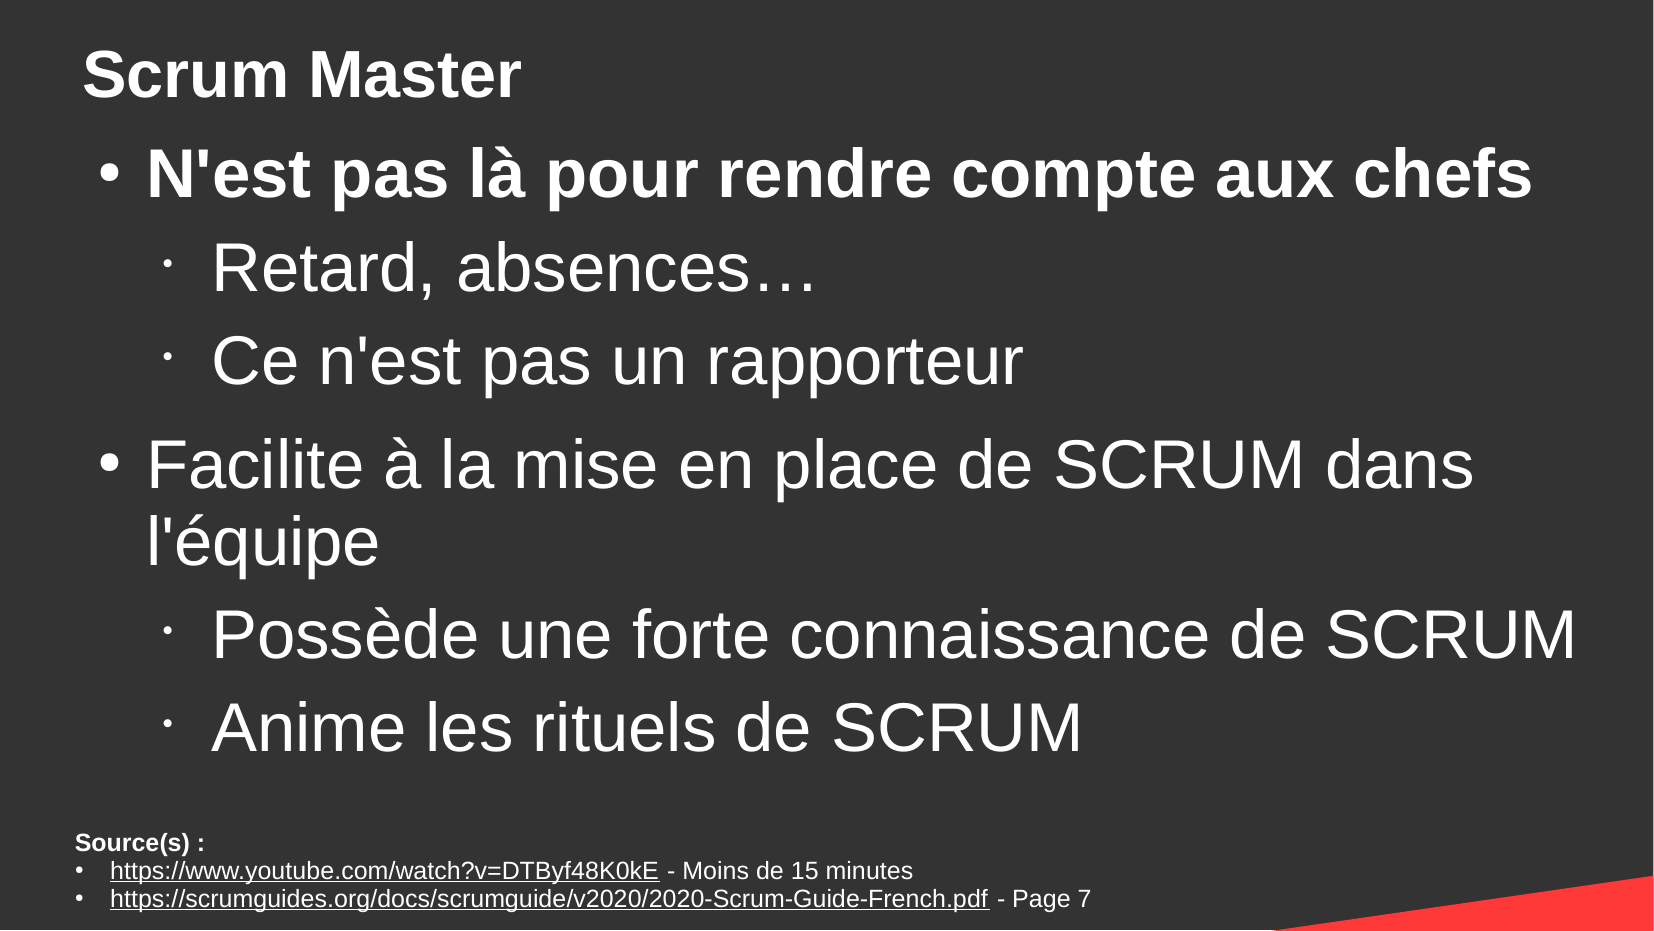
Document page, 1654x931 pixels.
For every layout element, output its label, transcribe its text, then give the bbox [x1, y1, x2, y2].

text_box Source(s) : https://www.youtube.com/watch?v=DTByf48K0kE - Moins de 15 minutes https://scrumguides.org/docs/scrumguide/v2020/2020-Scrum-Guide-French.pdf - Page 7 [60, 821, 1546, 921]
title Scrum Master [82, 37, 1571, 122]
list N'est pas là pour rendre compte aux chefs Retard, absences… Ce n'est pas un rapporteur Facilite à la mise en place de SCRUM dans l'équipe Possède une forte connaissance de SCRUM Anime les rituels de SCRUM [80, 135, 1620, 777]
text_box [1270, 875, 1654, 931]
